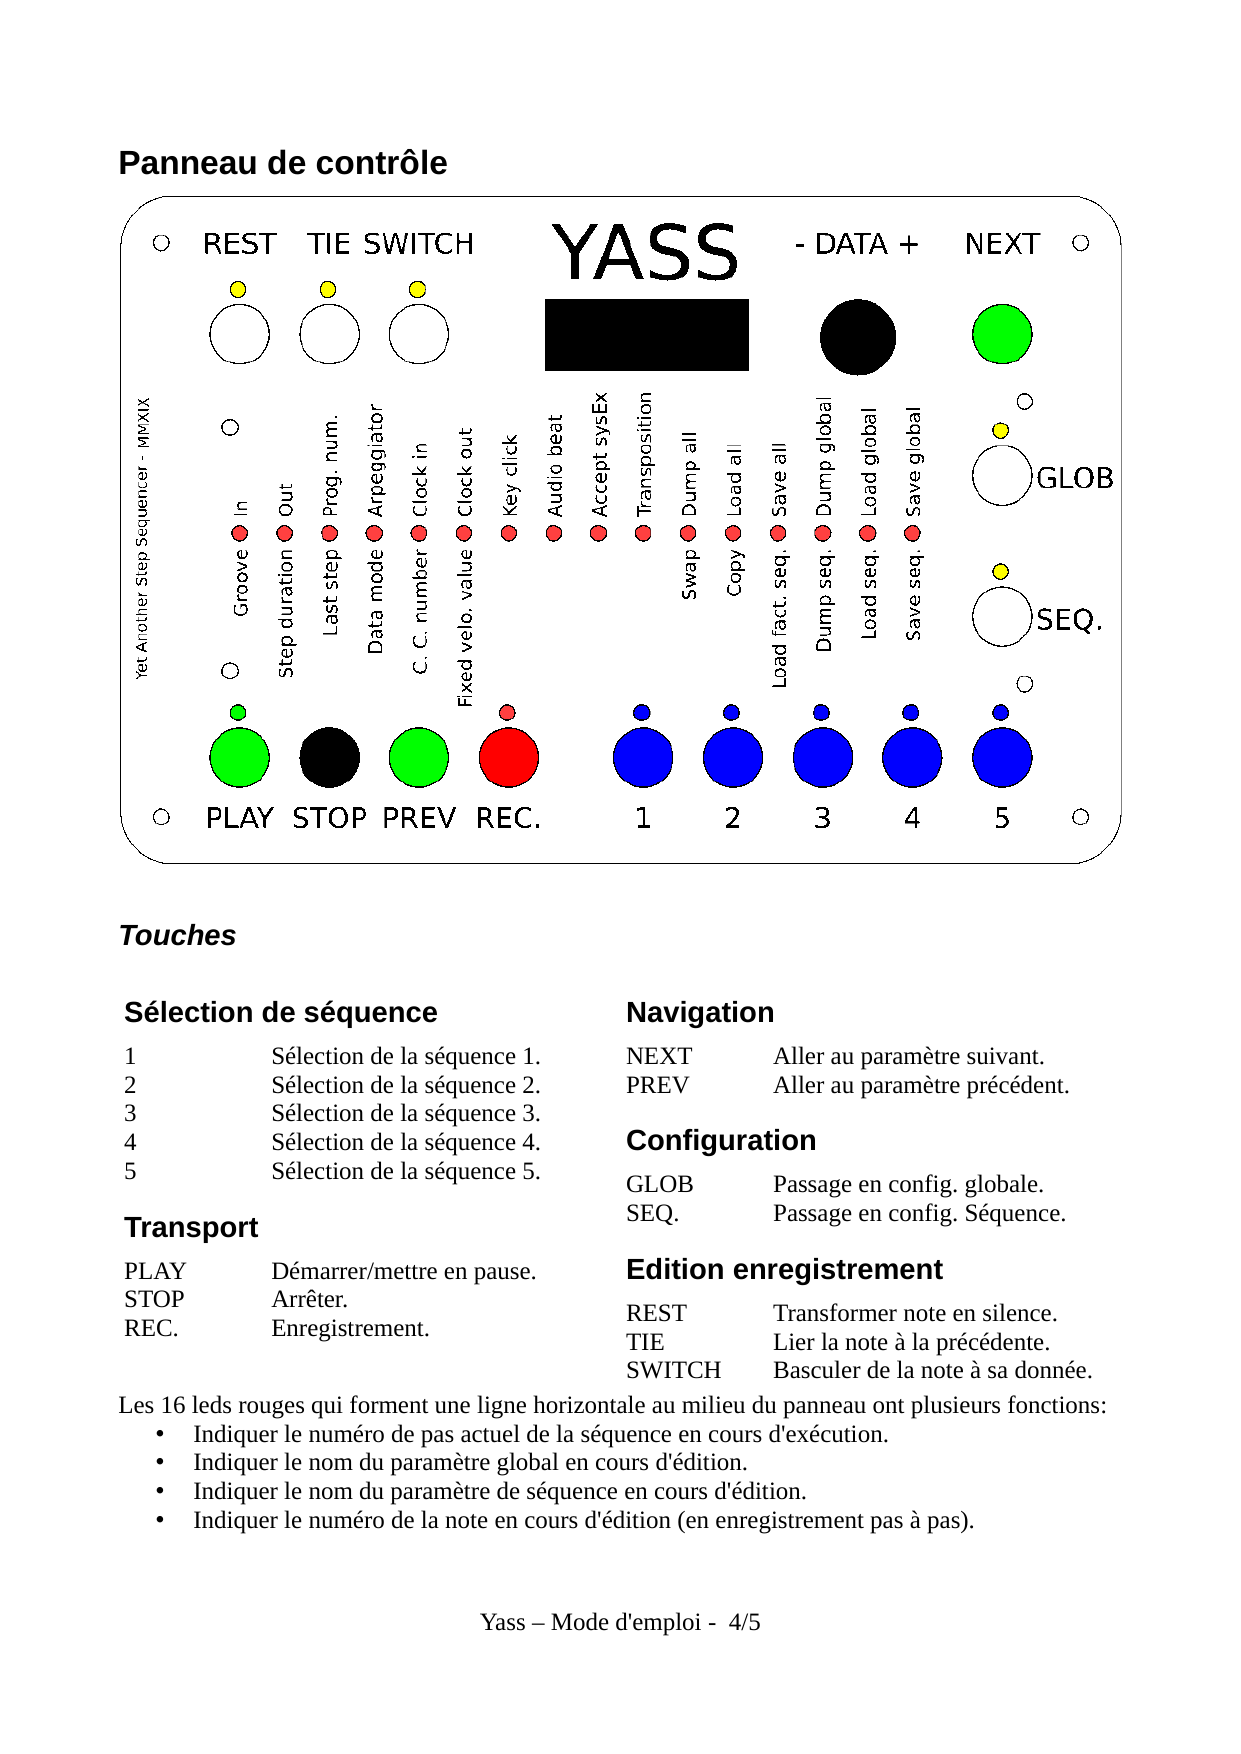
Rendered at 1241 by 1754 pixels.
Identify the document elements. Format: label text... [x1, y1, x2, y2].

list Indiquer le numéro de pas actuel de la séquence en cours d'exécution. [156, 1419, 1122, 1447]
text Les 16 leds rouges qui forment une ligne horizontale au milieu du panneau ont plusieurs fonctions: [118, 1390, 1122, 1419]
subtitle Panneau de contrôle [118, 143, 1122, 182]
picture [118, 194, 1122, 865]
list Indiquer le numéro de la note en cours d'édition (en enregistrement pas à pas). [156, 1505, 1122, 1534]
list Indiquer le nom du paramètre global en cours d'édition. [156, 1447, 1122, 1476]
list Indiquer le nom du paramètre de séquence en cours d'édition. [156, 1476, 1122, 1505]
subtitle Touches [118, 918, 1122, 952]
table_header Sélection de séquence 1 Sélection de la séquence 1. 2 Sélection de la séquence 2. 3 Sélection de la séquence 3. 4 Sélection de la séquence 4. 5 Sélection de la séquence 5. Transport PLAY Démarrer/mettre en pause. STOP Arrêter. REC. Enregistrement. [118, 964, 620, 1390]
table_header Navigation NEXT Aller au paramètre suivant. PREV Aller au paramètre précédent. Configuration GLOB Passage en config. globale. SEQ. Passage en config. Séquence. Edition enregistrement REST Transformer note en silence. TIE Lier la note à la précédente. SWITCH Basculer de la note à sa donnée. [620, 964, 1122, 1390]
